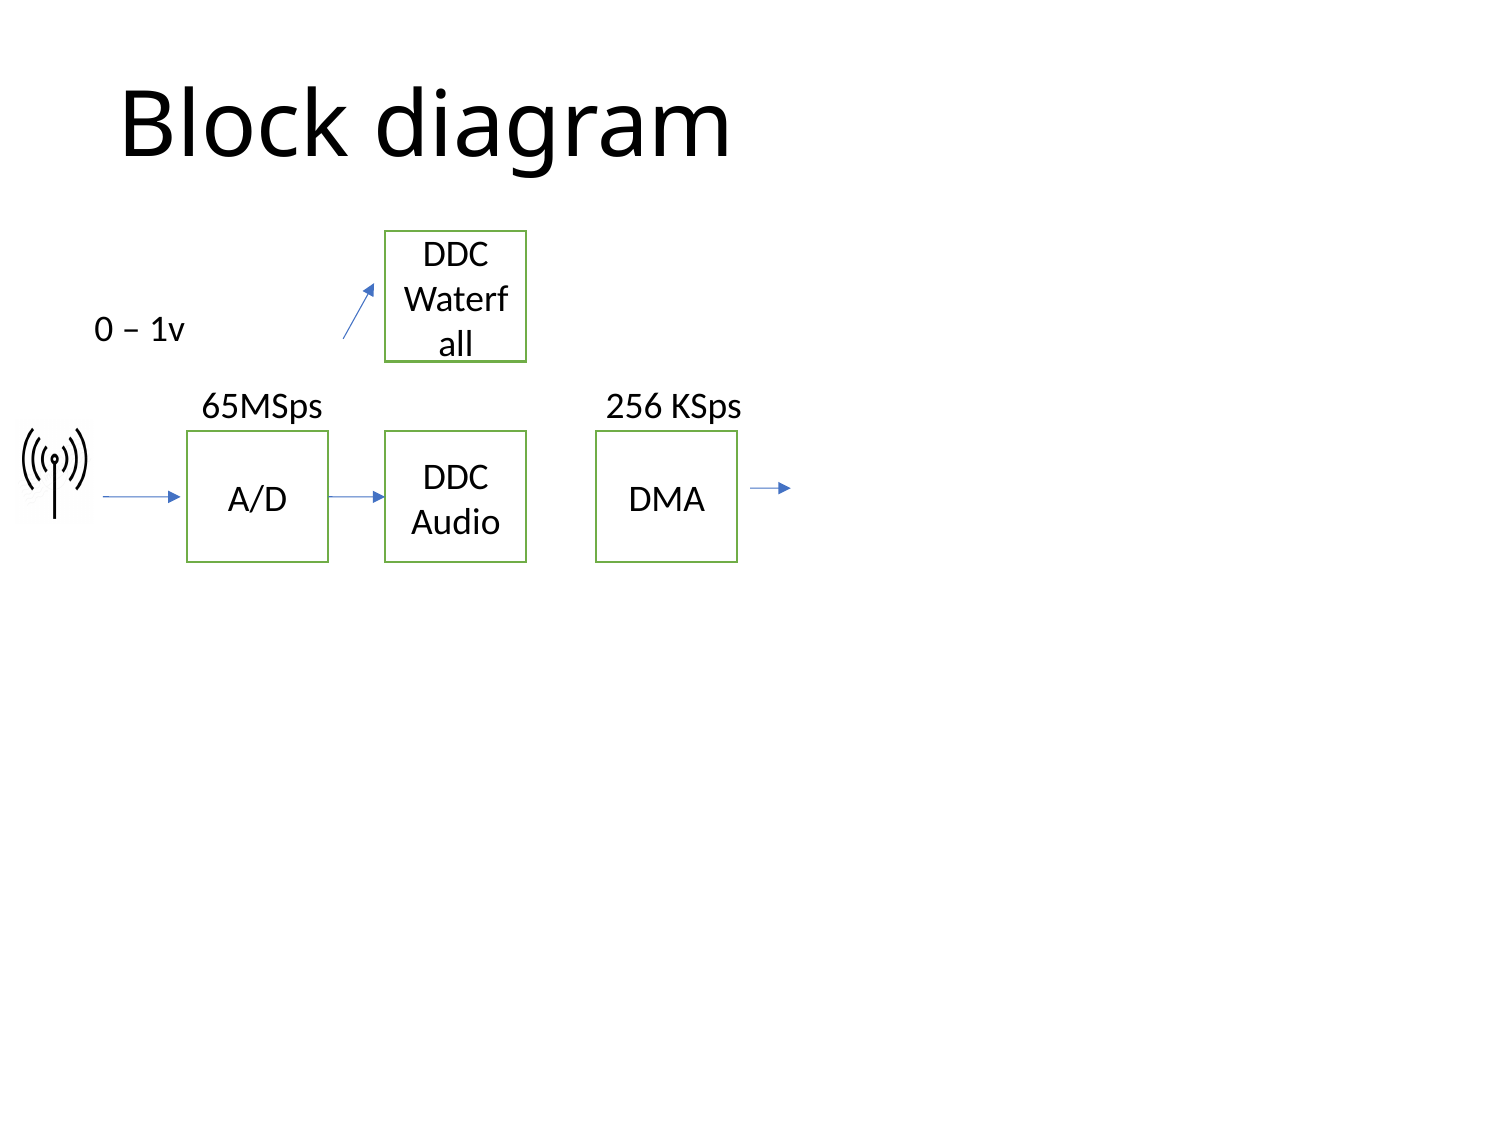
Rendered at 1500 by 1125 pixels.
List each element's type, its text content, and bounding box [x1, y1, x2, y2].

text_box 256 KSps [590, 374, 757, 434]
text_box DDC Audio [385, 431, 527, 563]
text_box DDC Waterfall [385, 230, 527, 362]
text_box 65MSps [186, 374, 338, 434]
text_box DMA [596, 431, 738, 563]
text_box 0 – 1v [79, 296, 201, 356]
text_box A/D [187, 434, 328, 563]
picture [15, 419, 94, 525]
text_box Block diagram [102, 18, 1397, 236]
